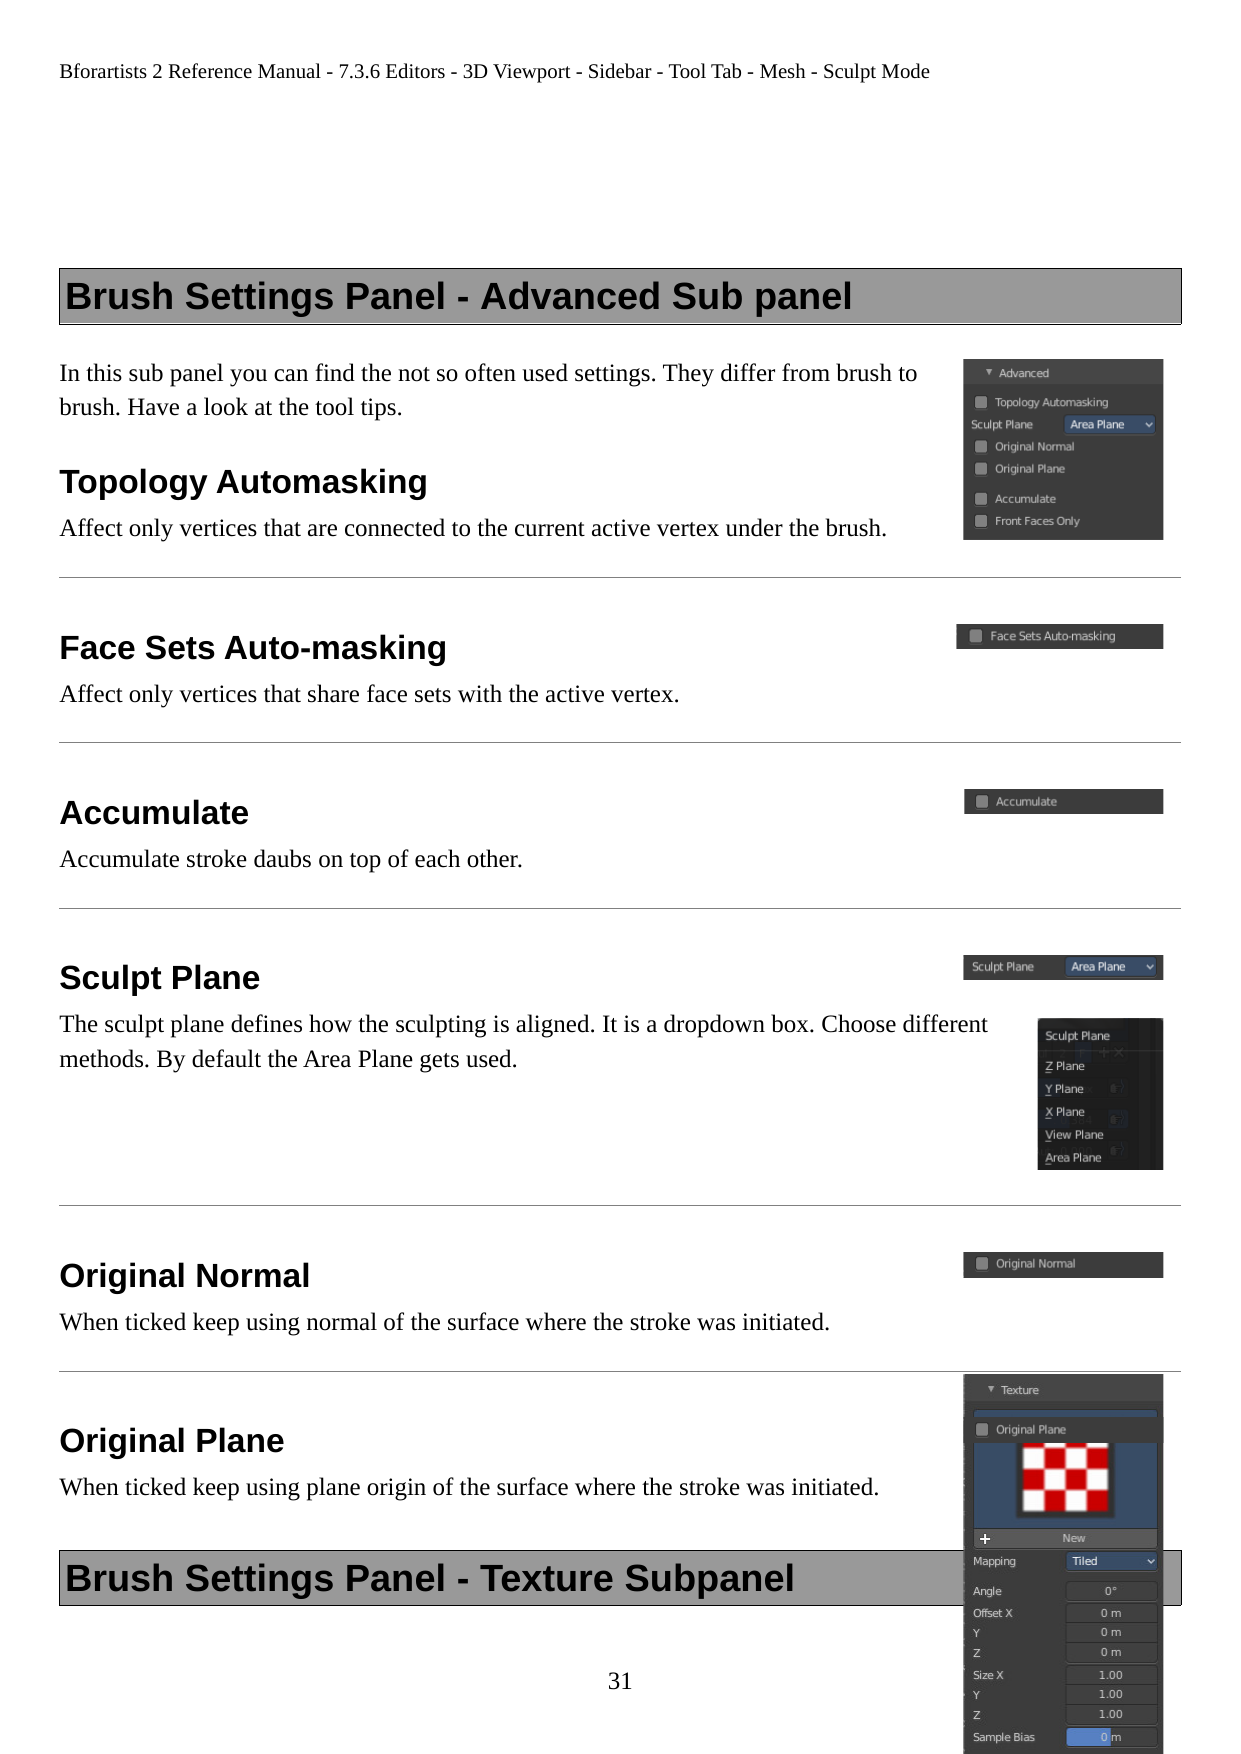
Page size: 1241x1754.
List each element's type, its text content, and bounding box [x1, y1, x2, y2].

subtitle Original Plane [59, 1421, 963, 1460]
table_header Brush Settings Panel - Advanced Sub panel [60, 269, 1181, 323]
picture [956, 624, 1164, 649]
picture [963, 1374, 1164, 1754]
text The sculpt plane defines how the sculpting is aligned. It is a dropdown box. Choose different methods. By default the Area Plane gets used. [59, 1009, 1181, 1072]
picture [963, 955, 1164, 980]
table_header Brush Settings Panel - Texture Subpanel [60, 1551, 963, 1605]
subtitle Original Normal [59, 1256, 1181, 1294]
picture [1037, 1018, 1164, 1170]
subtitle Sculpt Plane [59, 958, 1181, 997]
subtitle Face Sets Auto-masking [59, 628, 1181, 666]
picture [963, 1252, 1164, 1278]
picture [964, 789, 1164, 814]
subtitle [1164, 462, 1181, 501]
table_header [1164, 1551, 1181, 1605]
subtitle Topology Automasking [59, 462, 963, 501]
text Accumulate stroke daubs on top of each other. [59, 844, 1181, 873]
text In this sub panel you can find the not so often used settings. They differ from brush to brush. Have a look at the tool tips. [59, 325, 1181, 421]
subtitle [1164, 1421, 1181, 1460]
text When ticked keep using plane origin of the surface where the stroke was initiated. [59, 1472, 963, 1501]
text Affect only vertices that are connected to the current active vertex under the brush. [59, 513, 1181, 542]
text Affect only vertices that share face sets with the active vertex. [59, 679, 1181, 707]
subtitle Accumulate [59, 793, 1181, 831]
picture [963, 359, 1164, 540]
text When ticked keep using normal of the surface where the stroke was initiated. [59, 1307, 1181, 1336]
